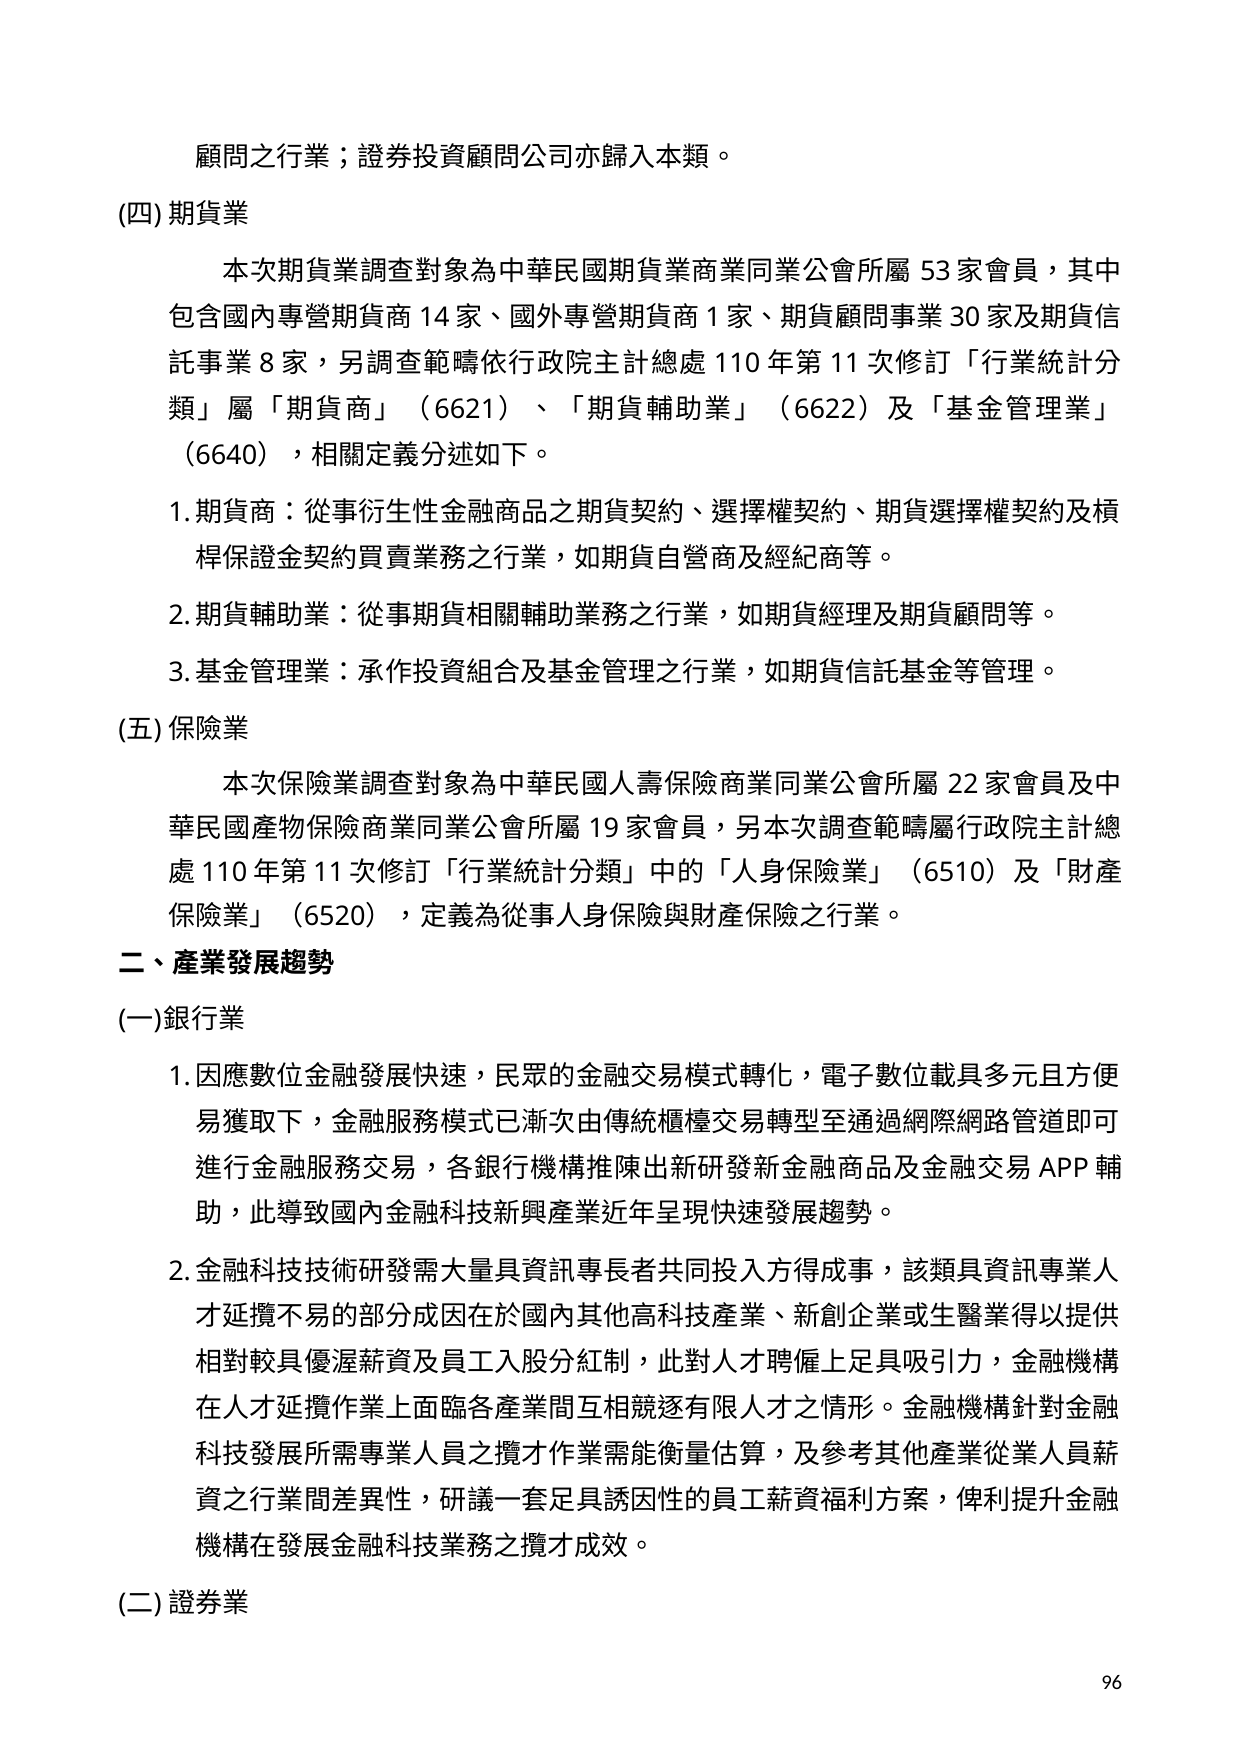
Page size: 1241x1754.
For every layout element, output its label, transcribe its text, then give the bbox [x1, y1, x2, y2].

list 銀行業 [118, 992, 1122, 1037]
list 證券業 [118, 1575, 1122, 1621]
list 顧問之行業；證券投資顧問公司亦歸入本類。 [168, 130, 1122, 176]
list 期貨業 [118, 187, 1122, 233]
text 二、產業發展趨勢 [118, 941, 1122, 980]
list 期貨商：從事衍生性金融商品之期貨契約、選擇權契約、期貨選擇權契約及槓桿保證金契約買賣業務之行業，如期貨自營商及經紀商等。 [168, 484, 1122, 576]
list 保險業 [118, 702, 1122, 747]
list 期貨輔助業：從事期貨相關輔助業務之行業，如期貨經理及期貨顧問等。 [168, 587, 1122, 633]
list 本次期貨業調查對象為中華民國期貨業商業同業公會所屬53家會員，其中包含國內專營期貨商14家、國外專營期貨商1家、期貨顧問事業30家及期貨信託事業8家，另調查範疇依行政院主計總處110年第11次修訂「行業統計分類」屬「期貨商」（6621）、「期貨輔助業」（6622）及「基金管理業」（6640），相關定義分述如下。 [168, 244, 1122, 473]
list 基金管理業：承作投資組合及基金管理之行業，如期貨信託基金等管理。 [168, 644, 1122, 690]
list 因應數位金融發展快速，民眾的金融交易模式轉化，電子數位載具多元且方便易獲取下，金融服務模式已漸次由傳統櫃檯交易轉型至通過網際網路管道即可進行金融服務交易，各銀行機構推陳出新研發新金融商品及金融交易APP輔助，此導致國內金融科技新興產業近年呈現快速發展趨勢。 [168, 1049, 1122, 1232]
list 金融科技技術研發需大量具資訊專長者共同投入方得成事，該類具資訊專業人才延攬不易的部分成因在於國內其他高科技產業、新創企業或生醫業得以提供相對較具優渥薪資及員工入股分紅制，此對人才聘僱上足具吸引力，金融機構在人才延攬作業上面臨各產業間互相競逐有限人才之情形。金融機構針對金融科技發展所需專業人員之攬才作業需能衡量估算，及參考其他產業從業人員薪資之行業間差異性，研議一套足具誘因性的員工薪資福利方案，俾利提升金融機構在發展金融科技業務之攬才成效。 [168, 1243, 1122, 1564]
text 本次保險業調查對象為中華民國人壽保險商業同業公會所屬22家會員及中華民國產物保險商業同業公會所屬19家會員，另本次調查範疇屬行政院主計總處110年第11次修訂「行業統計分類」中的「人身保險業」（6510）及「財產保險業」（6520），定義為從事人身保險與財產保險之行業。 [168, 759, 1122, 934]
